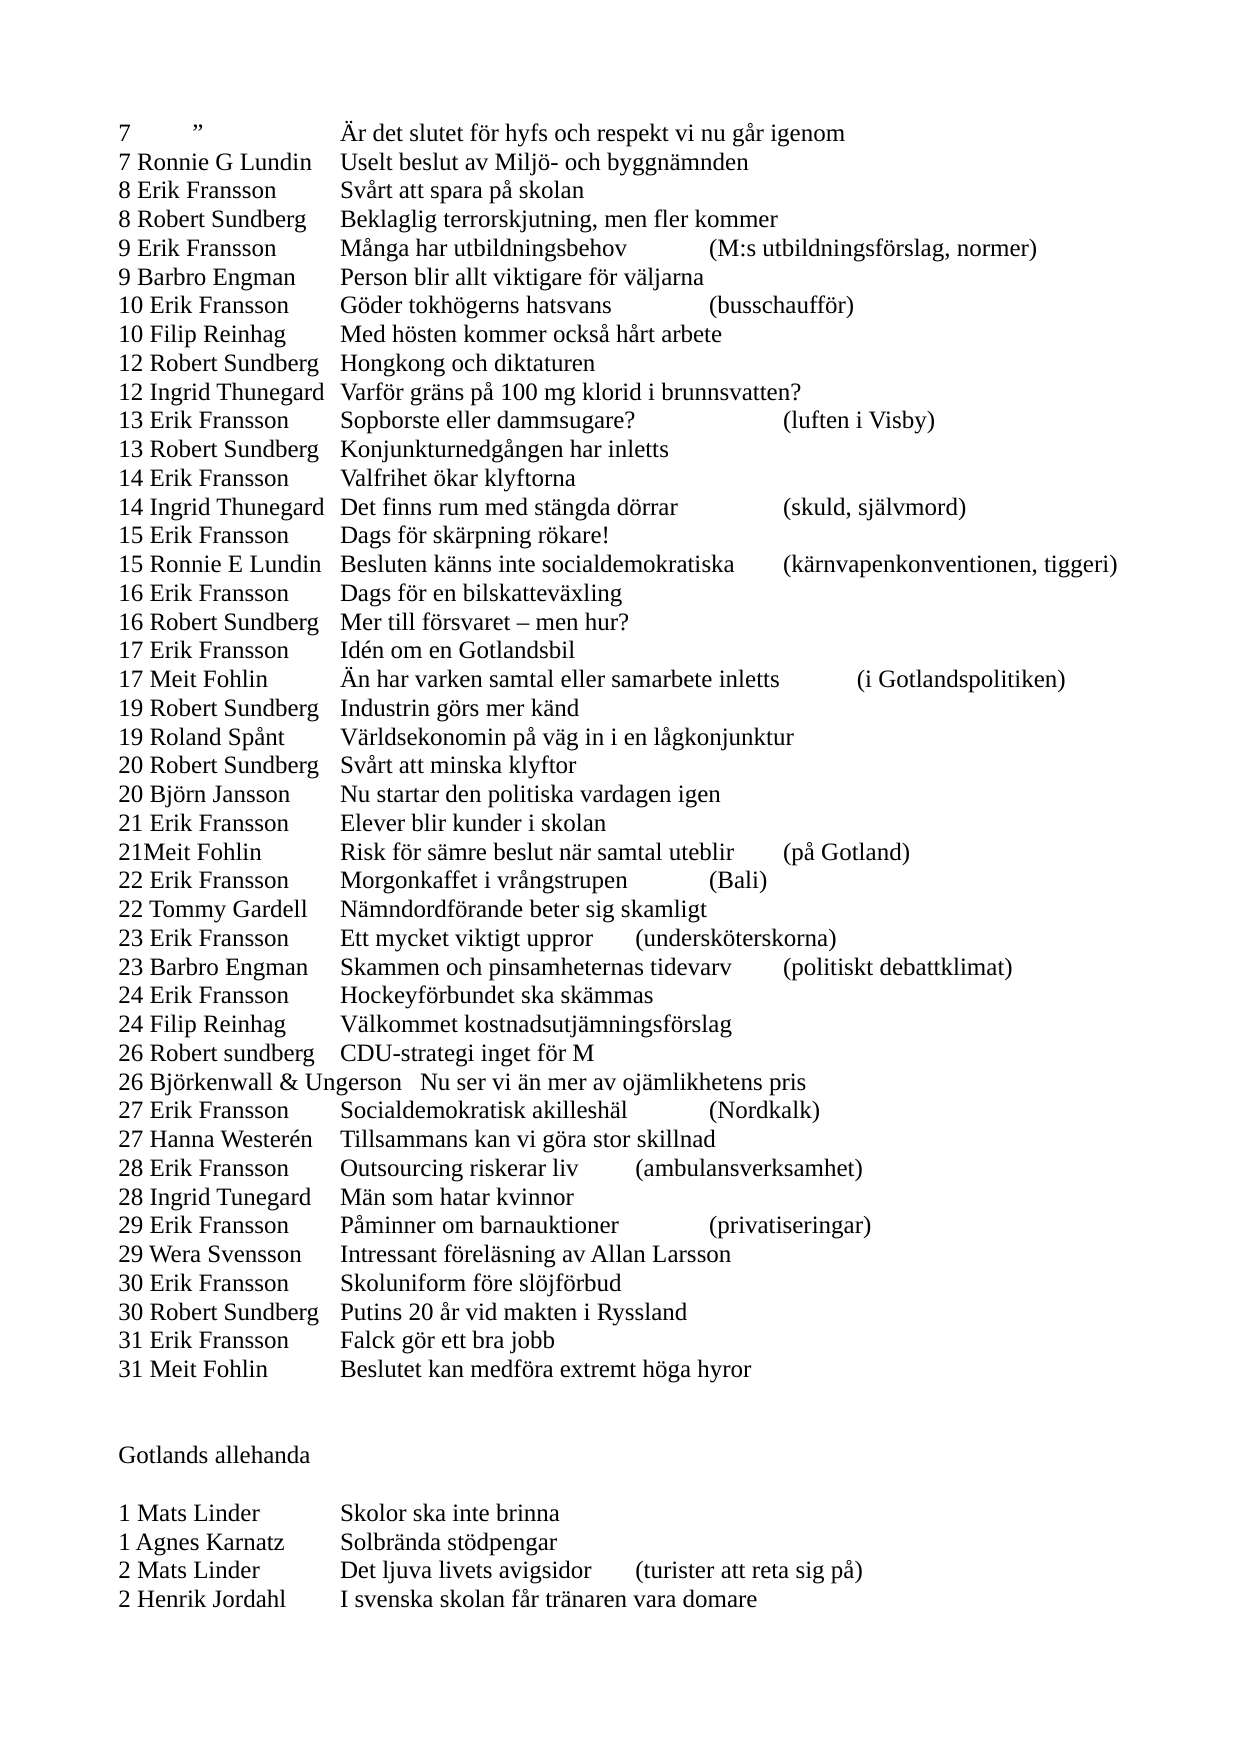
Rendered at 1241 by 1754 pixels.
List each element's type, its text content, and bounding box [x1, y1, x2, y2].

text 1 Agnes Karnatz Solbrända stödpengar [118, 1527, 1122, 1556]
text 9 Erik Fransson Många har utbildningsbehov (M:s utbildningsförslag, normer) [118, 233, 1122, 262]
text 29 Wera Svensson Intressant föreläsning av Allan Larsson [118, 1239, 1122, 1268]
text 26 Robert sundberg CDU-strategi inget för M [118, 1038, 1122, 1067]
text 21Meit Fohlin Risk för sämre beslut när samtal uteblir (på Gotland) [118, 837, 1122, 866]
text 22 Tommy Gardell Nämndordförande beter sig skamligt [118, 894, 1122, 923]
text 15 Erik Fransson Dags för skärpning rökare! [118, 521, 1122, 549]
text 15 Ronnie E Lundin Besluten känns inte socialdemokratiska (kärnvapenkonventionen, tiggeri) [118, 549, 1122, 578]
text 13 Erik Fransson Sopborste eller dammsugare? (luften i Visby) [118, 406, 1122, 434]
text 20 Robert Sundberg Svårt att minska klyftor [118, 751, 1122, 779]
text 10 Filip Reinhag Med hösten kommer också hårt arbete [118, 319, 1122, 348]
text 14 Erik Fransson Valfrihet ökar klyftorna [118, 463, 1122, 492]
text 10 Erik Fransson Göder tokhögerns hatsvans (busschaufför) [118, 291, 1122, 319]
text 19 Roland Spånt Världsekonomin på väg in i en lågkonjunktur [118, 722, 1122, 751]
text 16 Robert Sundberg Mer till försvaret – men hur? [118, 607, 1122, 636]
text 28 Erik Fransson Outsourcing riskerar liv (ambulansverksamhet) [118, 1153, 1122, 1182]
text 8 Robert Sundberg Beklaglig terrorskjutning, men fler kommer [118, 204, 1122, 233]
text 17 Erik Fransson Idén om en Gotlandsbil [118, 636, 1122, 664]
text 2 Mats Linder Det ljuva livets avigsidor (turister att reta sig på) [118, 1556, 1122, 1584]
text 31 Erik Fransson Falck gör ett bra jobb [118, 1326, 1122, 1354]
text 7 ” Är det slutet för hyfs och respekt vi nu går igenom [118, 118, 1122, 147]
text Gotlands allehanda [118, 1441, 1122, 1469]
text 26 Björkenwall & Ungerson Nu ser vi än mer av ojämlikhetens pris [118, 1067, 1122, 1096]
text 31 Meit Fohlin Beslutet kan medföra extremt höga hyror [118, 1354, 1122, 1383]
text 23 Barbro Engman Skammen och pinsamheternas tidevarv (politiskt debattklimat) [118, 952, 1122, 981]
text 17 Meit Fohlin Än har varken samtal eller samarbete inletts (i Gotlandspolitiken) [118, 664, 1122, 693]
text 23 Erik Fransson Ett mycket viktigt uppror (undersköterskorna) [118, 923, 1122, 952]
text 24 Erik Fransson Hockeyförbundet ska skämmas [118, 981, 1122, 1009]
text 30 Robert Sundberg Putins 20 år vid makten i Ryssland [118, 1297, 1122, 1326]
text 13 Robert Sundberg Konjunkturnedgången har inletts [118, 434, 1122, 463]
text 20 Björn Jansson Nu startar den politiska vardagen igen [118, 779, 1122, 808]
text 28 Ingrid Tunegard Män som hatar kvinnor [118, 1182, 1122, 1211]
text 30 Erik Fransson Skoluniform före slöjförbud [118, 1268, 1122, 1297]
text 2 Henrik Jordahl I svenska skolan får tränaren vara domare [118, 1584, 1122, 1613]
text 12 Ingrid Thunegard Varför gräns på 100 mg klorid i brunnsvatten? [118, 377, 1122, 406]
text 9 Barbro Engman Person blir allt viktigare för väljarna [118, 262, 1122, 291]
text 22 Erik Fransson Morgonkaffet i vrångstrupen (Bali) [118, 866, 1122, 894]
text 24 Filip Reinhag Välkommet kostnadsutjämningsförslag [118, 1009, 1122, 1038]
text 19 Robert Sundberg Industrin görs mer känd [118, 693, 1122, 722]
text 21 Erik Fransson Elever blir kunder i skolan [118, 808, 1122, 837]
text 1 Mats Linder Skolor ska inte brinna [118, 1498, 1122, 1527]
text 27 Erik Fransson Socialdemokratisk akilleshäl (Nordkalk) [118, 1096, 1122, 1124]
text 27 Hanna Westerén Tillsammans kan vi göra stor skillnad [118, 1124, 1122, 1153]
text 8 Erik Fransson Svårt att spara på skolan [118, 176, 1122, 204]
text 12 Robert Sundberg Hongkong och diktaturen [118, 348, 1122, 377]
text 14 Ingrid Thunegard Det finns rum med stängda dörrar (skuld, självmord) [118, 492, 1122, 521]
text 7 Ronnie G Lundin Uselt beslut av Miljö- och byggnämnden [118, 147, 1122, 176]
text 29 Erik Fransson Påminner om barnauktioner (privatiseringar) [118, 1211, 1122, 1239]
text 16 Erik Fransson Dags för en bilskatteväxling [118, 578, 1122, 607]
